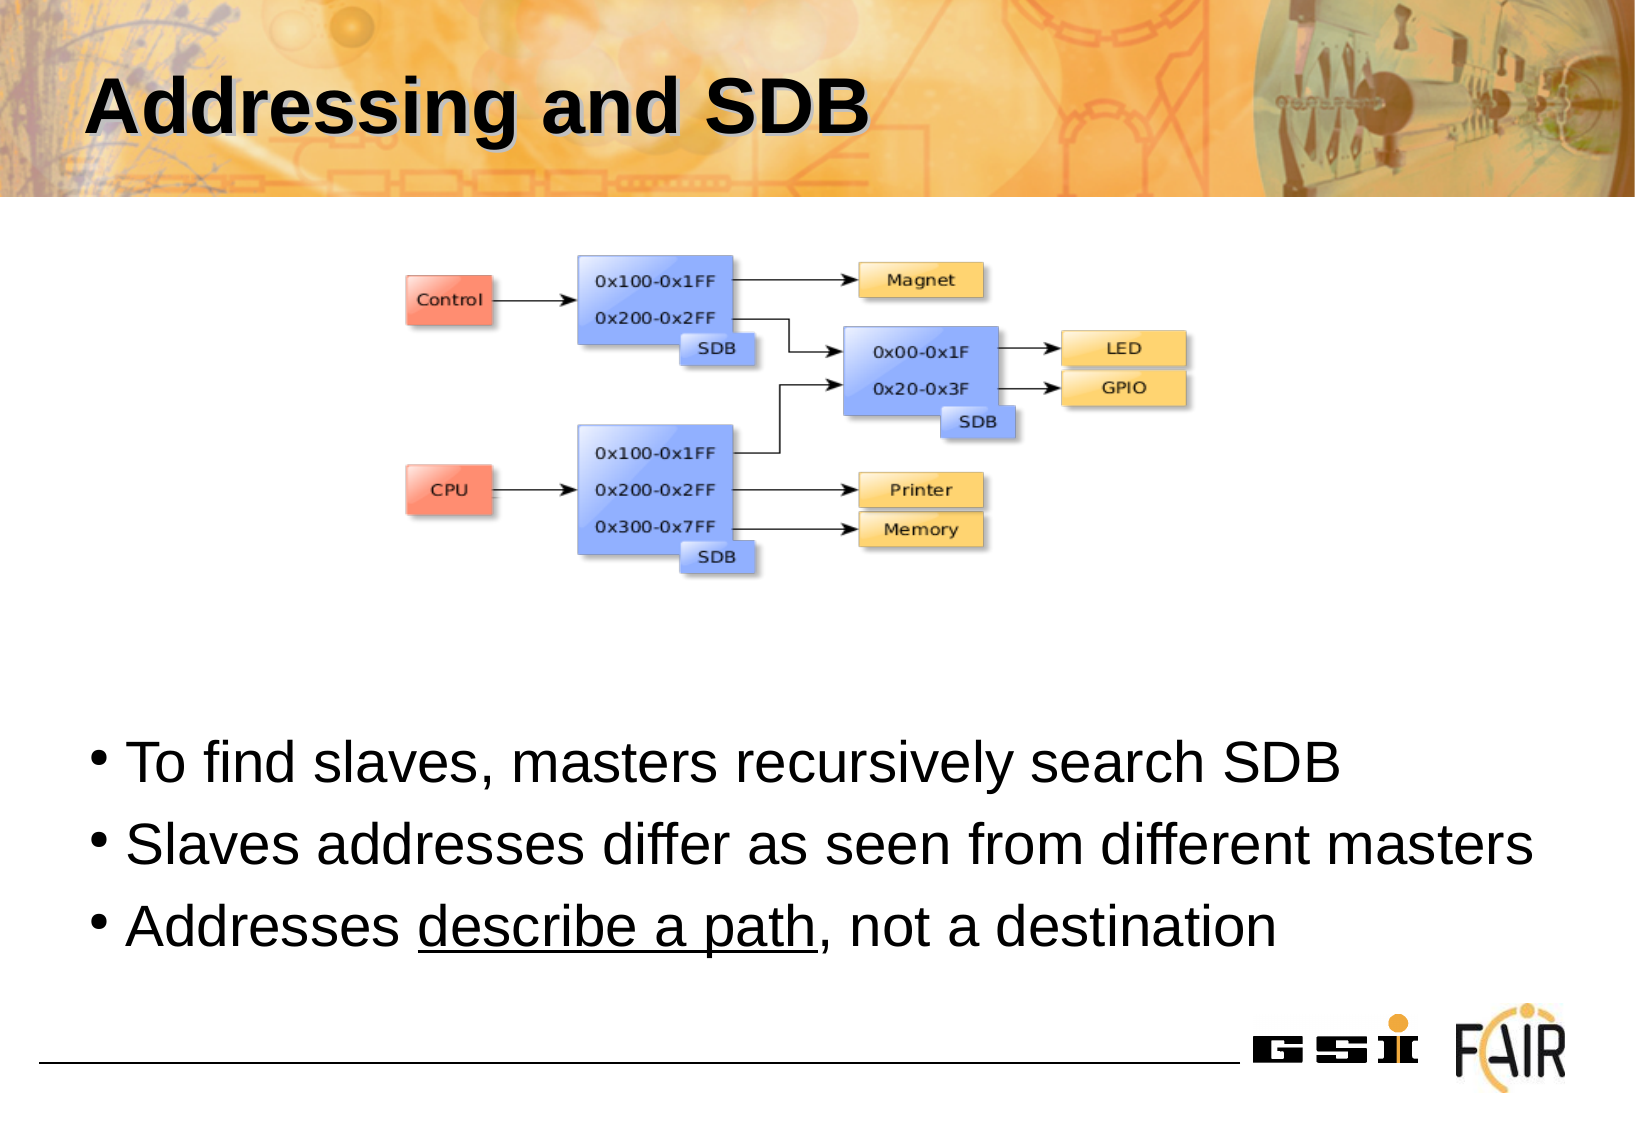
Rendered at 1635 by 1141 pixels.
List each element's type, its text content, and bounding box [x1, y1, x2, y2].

picture [0, 0, 1635, 197]
subtitle To find slaves, masters recursively search SDB Slaves addresses differ as seen from different masters Addresses describe a path, not a destination [88, 620, 1560, 1063]
picture [1456, 1003, 1565, 1093]
picture [383, 236, 1211, 593]
title Addressing and SDB [68, 12, 1570, 191]
